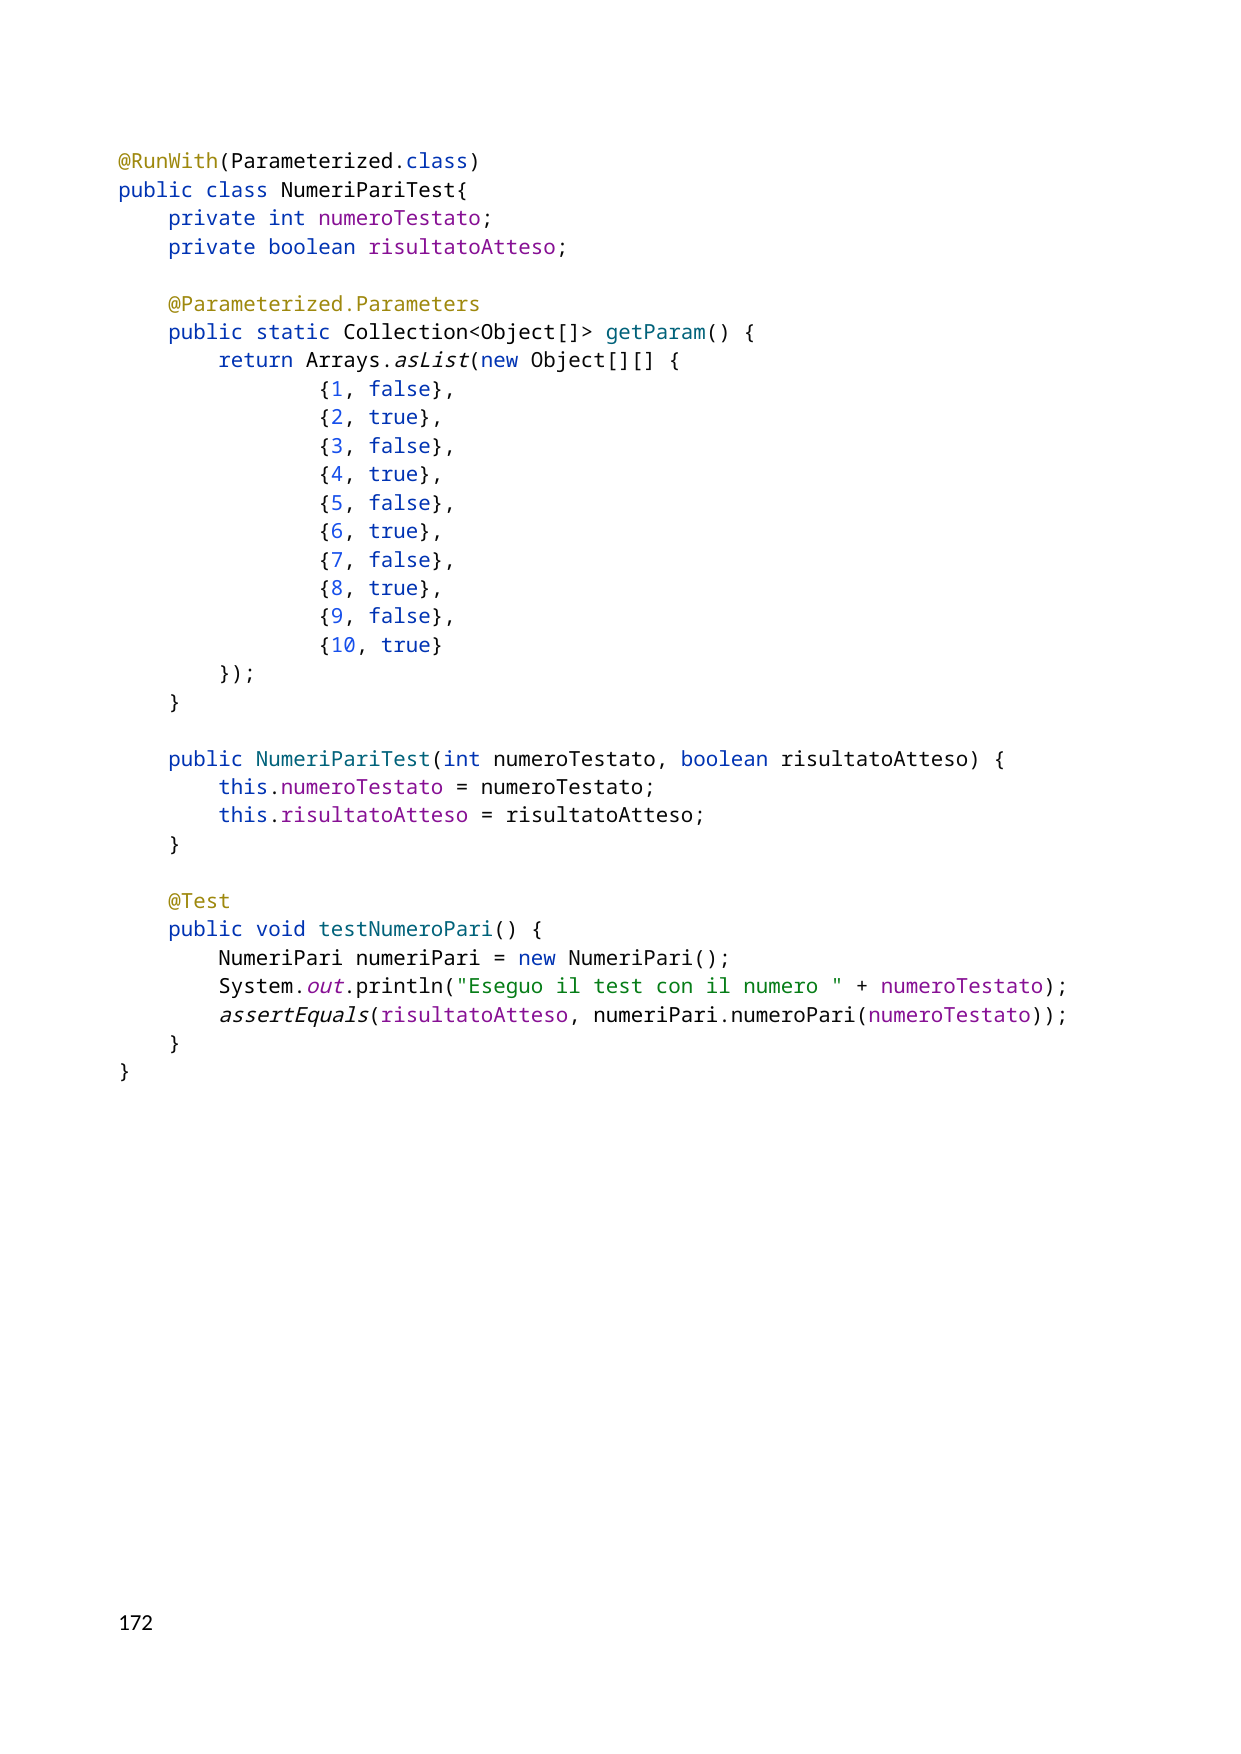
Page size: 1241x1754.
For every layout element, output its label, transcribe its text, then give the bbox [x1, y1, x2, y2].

text @RunWith(Parameterized.class) public class NumeriPariTest{ private int numeroTestato; private boolean risultatoAtteso; @Parameterized.Parameters public static Collection<Object[]> getParam() { return Arrays.asList(new Object[][] { {1, false}, {2, true}, {3, false}, {4, true}, {5, false}, {6, true}, {7, false}, {8, true}, {9, false}, {10, true} }); } public NumeriPariTest(int numeroTestato, boolean risultatoAtteso) { this.numeroTestato = numeroTestato; this.risultatoAtteso = risultatoAtteso; } @Test public void testNumeroPari() { NumeriPari numeriPari = new NumeriPari(); System.out.println("Eseguo il test con il numero " + numeroTestato); assertEquals(risultatoAtteso, numeriPari.numeroPari(numeroTestato)); } } [118, 118, 1122, 1085]
